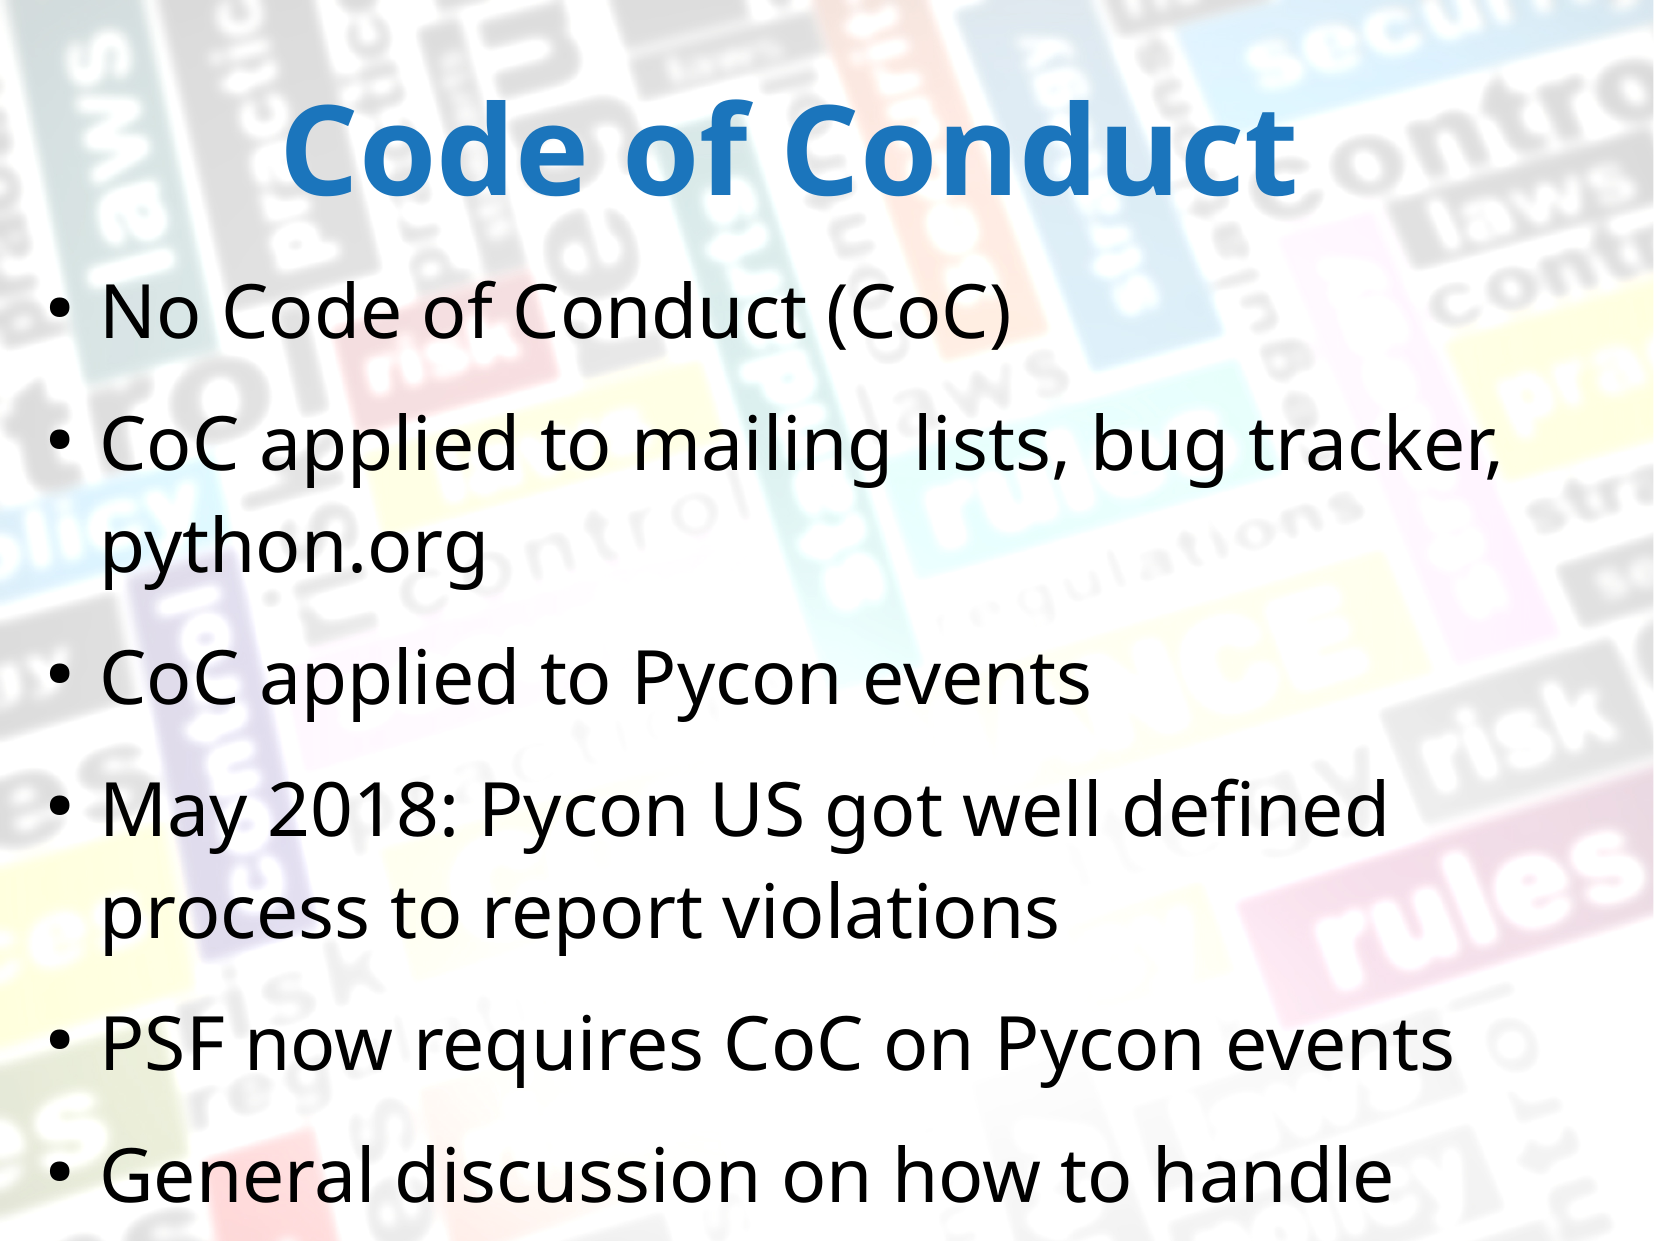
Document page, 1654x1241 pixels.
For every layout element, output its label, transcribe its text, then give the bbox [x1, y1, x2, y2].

list No Code of Conduct (CoC) CoC applied to mailing lists, bug tracker, python.org CoC applied to Pycon events May 2018: Pycon US got well defined process to report violations PSF now requires CoC on Pycon events General discussion on how to handle reports and bans [28, 258, 1641, 1241]
picture [0, 0, 1654, 1241]
text_box Code of Conduct [264, 53, 1402, 209]
